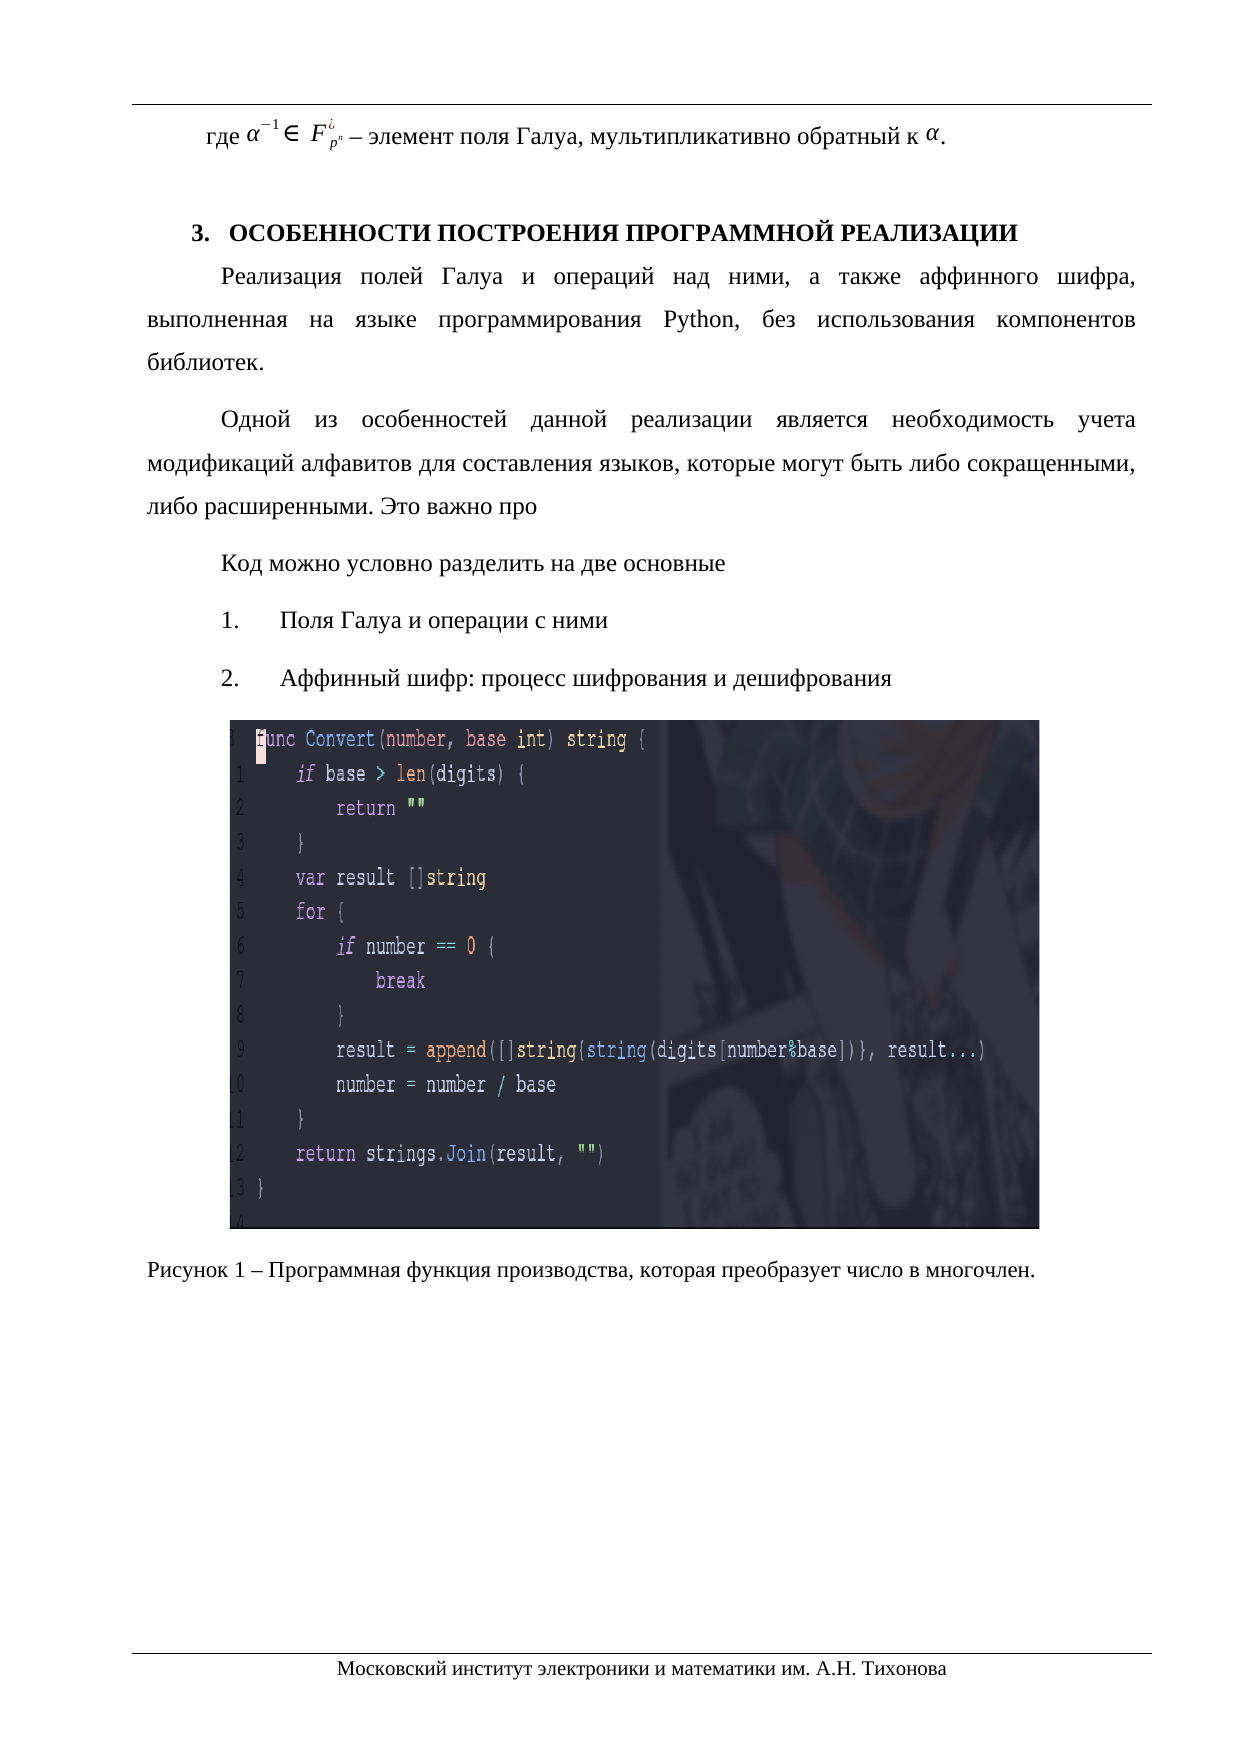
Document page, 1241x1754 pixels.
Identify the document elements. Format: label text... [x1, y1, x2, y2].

subtitle ОСОБЕННОСТИ ПОСТРОЕНИЯ ПРОГРАММНОЙ РЕАЛИЗАЦИИ [191, 218, 1152, 247]
text Реализация полей Галуа и операций над ними, а также аффинного шифра, выполненная на языке программирования Python, без использования компонентов библиотек. [147, 261, 1137, 376]
text где – элемент поля Галуа, мультипликативно обратный к . [132, 118, 1152, 153]
text Одной из особенностей данной реализации является необходимость учета модификаций алфавитов для составления языков, которые могут быть либо сокращенными, либо расширенными. Это важно про [147, 404, 1137, 519]
list Поля Галуа и операции с ними [147, 605, 1137, 634]
list Аффинный шифр: процесс шифрования и дешифрования [147, 663, 1137, 691]
picture [229, 720, 1040, 1229]
text Код можно условно разделить на две основные [147, 548, 1137, 577]
text Рисунок 1 – Программная функция производства, которая преобразует число в многочлен. [147, 1256, 1137, 1283]
